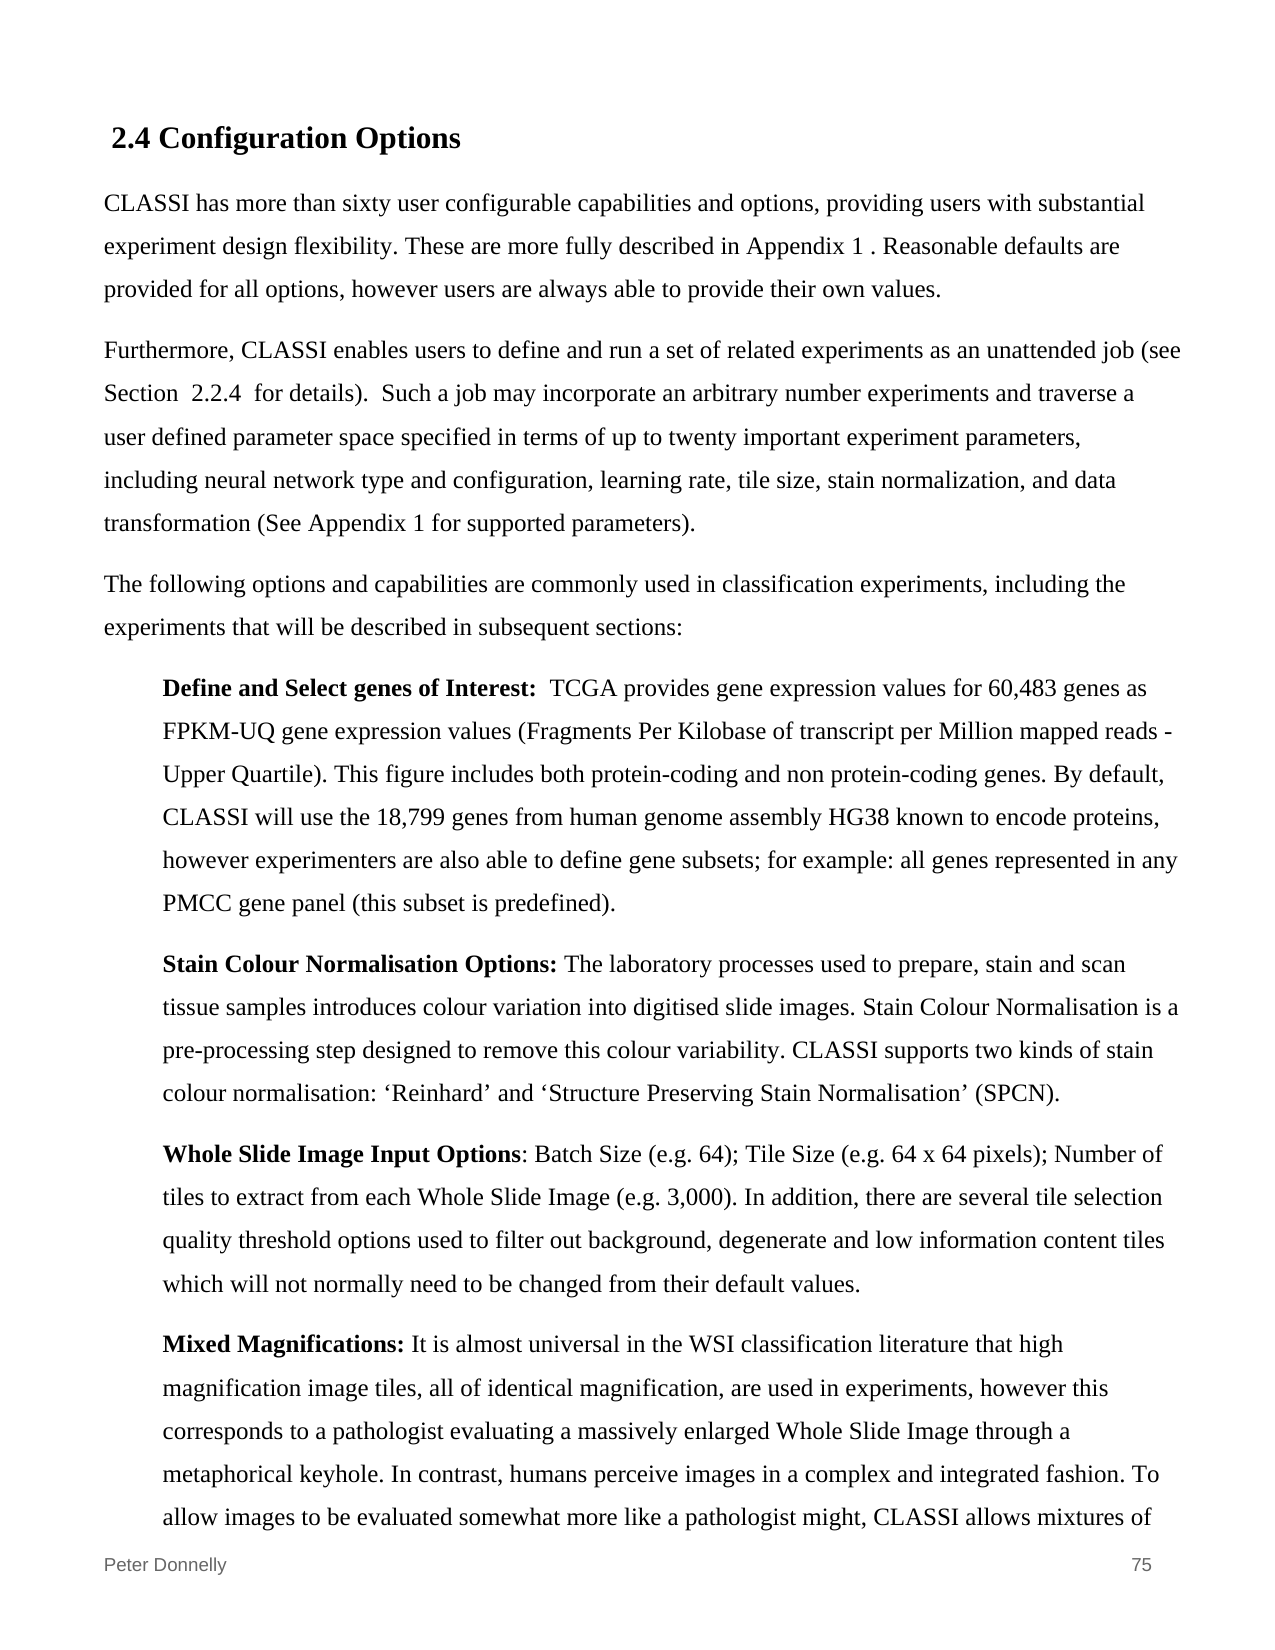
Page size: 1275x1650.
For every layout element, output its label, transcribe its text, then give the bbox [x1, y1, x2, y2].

text Whole Slide Image Input Options: Batch Size (e.g. 64); Tile Size (e.g. 64 x 64 pixels); Number of tiles to extract from each Whole Slide Image (e.g. 3,000). In addition, there are several tile selection quality threshold options used to filter out background, degenerate and low information content tiles which will not normally need to be changed from their default values. [162, 1139, 1181, 1297]
text Furthermore, CLASSI enables users to define and run a set of related experiments as an unattended job (see Section 2.2.4 for details). Such a job may incorporate an arbitrary number experiments and traverse a user defined parameter space specified in terms of up to twenty important experiment parameters, including neural network type and configuration, learning rate, tile size, stain normalization, and data transformation (See Appendix 1 for supported parameters). [103, 335, 1181, 537]
text Define and Select genes of Interest: TCGA provides gene expression values for 60,483 genes as FPKM-UQ gene expression values (Fragments Per Kilobase of transcript per Million mapped reads - Upper Quartile). This figure includes both protein-coding and non protein-coding genes. By default, CLASSI will use the 18,799 genes from human genome assembly HG38 known to encode proteins, however experimenters are also able to define gene subsets; for example: all genes represented in any PMCC gene panel (this subset is predefined). [162, 673, 1181, 917]
text Stain Colour Normalisation Options: The laboratory processes used to prepare, stain and scan tissue samples introduces colour variation into digitised slide images. Stain Colour Normalisation is a pre-processing step designed to remove this colour variability. CLASSI supports two kinds of stain colour normalisation: ‘Reinhard’ and ‘Structure Preserving Stain Normalisation’ (SPCN). [162, 949, 1181, 1107]
text Mixed Magnifications: It is almost universal in the WSI classification literature that high magnification image tiles, all of identical magnification, are used in experiments, however this corresponds to a pathologist evaluating a massively enlarged Whole Slide Image through a metaphorical keyhole. In contrast, humans perceive images in a complex and integrated fashion. To allow images to be evaluated somewhat more like a pathologist might, CLASSI allows mixtures of [162, 1329, 1181, 1531]
text CLASSI has more than sixty user configurable capabilities and options, providing users with substantial experiment design flexibility. These are more fully described in Appendix 1. Reasonable defaults are provided for all options, however users are always able to provide their own values. [103, 188, 1181, 303]
text The following options and capabilities are commonly used in classification experiments, including the experiments that will be described in subsequent sections: [103, 569, 1181, 641]
subtitle Configuration Options [103, 120, 1181, 156]
